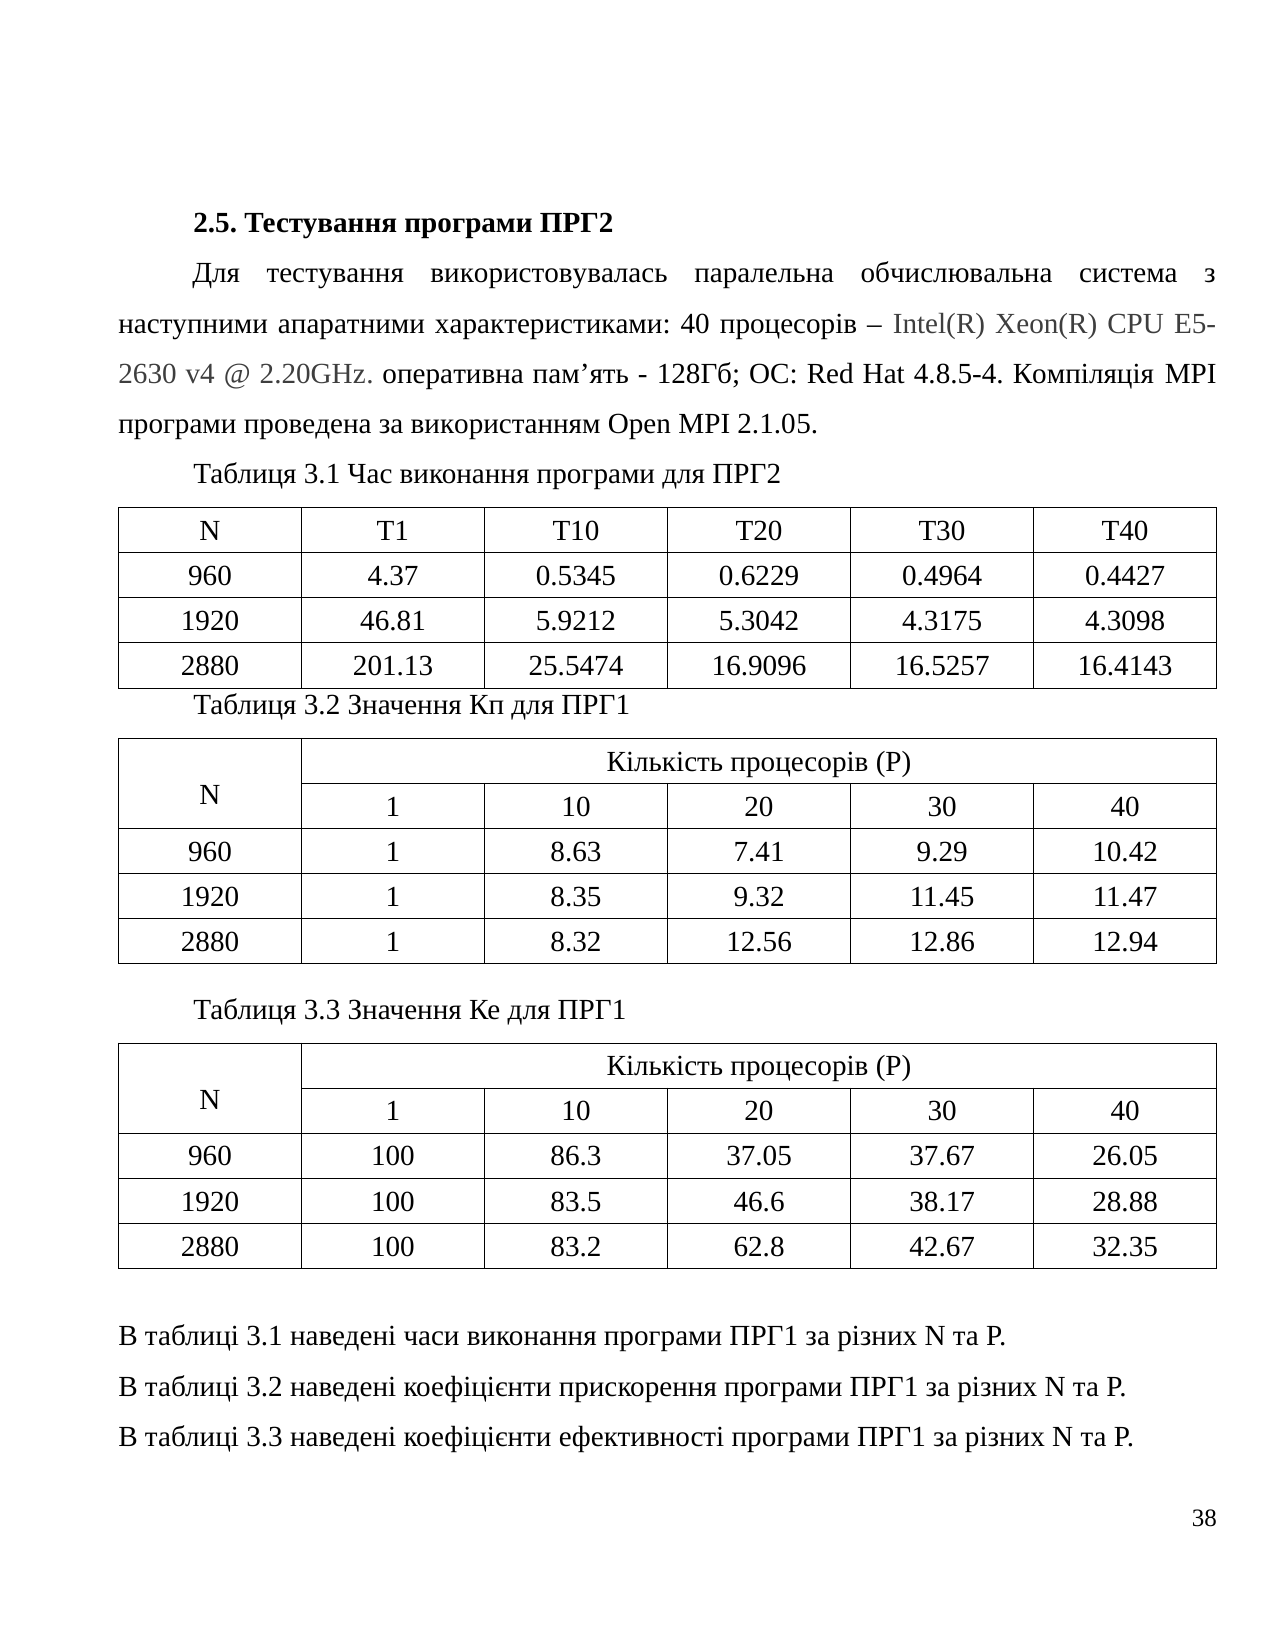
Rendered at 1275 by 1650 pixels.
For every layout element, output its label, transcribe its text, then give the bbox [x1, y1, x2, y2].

table_cell 0.4427 [1034, 553, 1216, 597]
table_cell 28.88 [1034, 1179, 1216, 1223]
text В таблиці 3.1 наведені часи виконання програми ПРГ1 за різних N та P. [118, 1318, 1216, 1352]
text Для тестування використовувалась паралельна обчислювальна система з наступними апаратними характеристиками: 40 процесорів – Intel(R) Xeon(R) CPU E5-2630 v4 @ 2.20GHz. оперативна пам’ять - 128Гб; OC: Red Hat 4.8.5-4. Компіляція MPI програми проведена за використанням Open MPI 2.1.05. [118, 255, 1216, 440]
table_cell 960 [119, 553, 301, 597]
table_cell 4.37 [302, 553, 484, 597]
table_cell 10 [485, 1089, 667, 1133]
table_cell 42.67 [851, 1224, 1033, 1268]
table_cell 20 [668, 1089, 850, 1133]
table_cell 0.6229 [668, 553, 850, 597]
table_cell 12.94 [1034, 919, 1216, 963]
table_cell 0.4964 [851, 553, 1033, 597]
text 2.5. Тестування програми ПРГ2 [118, 205, 1216, 239]
table_cell 20 [668, 784, 850, 828]
table_cell 83.2 [485, 1224, 667, 1268]
table_cell 26.05 [1034, 1134, 1216, 1178]
table_cell 46.81 [302, 598, 484, 642]
text Таблиця 3.1 Час виконання програми для ПРГ2 [118, 457, 1216, 490]
table_cell 37.05 [668, 1134, 850, 1178]
table_cell 960 [119, 1134, 301, 1178]
table_cell 1 [302, 874, 484, 918]
table_cell 11.45 [851, 874, 1033, 918]
table_cell 30 [851, 1089, 1033, 1133]
table_cell 40 [1034, 784, 1216, 828]
table_cell 1920 [119, 1179, 301, 1223]
table_cell 12.86 [851, 919, 1033, 963]
table_cell 16.9096 [668, 643, 850, 687]
table_header T30 [851, 508, 1033, 552]
text Таблиця 3.3 Значення Ке для ПРГ1 [118, 992, 1216, 1026]
table_cell 1 [302, 1089, 484, 1133]
table_header T1 [302, 508, 484, 552]
table_cell 12.56 [668, 919, 850, 963]
table_cell 37.67 [851, 1134, 1033, 1178]
table_header N [119, 1044, 301, 1133]
table_cell 4.3098 [1034, 598, 1216, 642]
table_cell 38.17 [851, 1179, 1033, 1223]
table_cell 1 [302, 829, 484, 873]
table_header T40 [1034, 508, 1216, 552]
table_cell 10 [485, 784, 667, 828]
table_cell 16.4143 [1034, 643, 1216, 687]
table_cell 86.3 [485, 1134, 667, 1178]
table_cell 11.47 [1034, 874, 1216, 918]
table_cell 46.6 [668, 1179, 850, 1223]
table_cell 8.63 [485, 829, 667, 873]
table_cell 4.3175 [851, 598, 1033, 642]
table_cell 1920 [119, 874, 301, 918]
table_cell 83.5 [485, 1179, 667, 1223]
table_cell 25.5474 [485, 643, 667, 687]
text В таблиці 3.3 наведені коефіцієнти ефективності програми ПРГ1 за різних N та P. [118, 1419, 1216, 1453]
table_header N [119, 739, 301, 828]
table_cell 2880 [119, 643, 301, 687]
table_cell 1920 [119, 598, 301, 642]
table_cell 16.5257 [851, 643, 1033, 687]
table_cell 62.8 [668, 1224, 850, 1268]
table_header N [119, 508, 301, 552]
table_cell 9.29 [851, 829, 1033, 873]
text Таблиця 3.2 Значення Кп для ПРГ1 [118, 689, 1216, 721]
table_cell 9.32 [668, 874, 850, 918]
table_cell 100 [302, 1224, 484, 1268]
table_cell 8.32 [485, 919, 667, 963]
table_cell 2880 [119, 919, 301, 963]
table_cell 960 [119, 829, 301, 873]
table_cell 5.9212 [485, 598, 667, 642]
text В таблиці 3.2 наведені коефіцієнти прискорення програми ПРГ1 за різних N та P. [118, 1369, 1216, 1402]
table_cell 1 [302, 784, 484, 828]
table_cell 100 [302, 1179, 484, 1223]
table_cell 8.35 [485, 874, 667, 918]
table_cell 10.42 [1034, 829, 1216, 873]
table_cell 100 [302, 1134, 484, 1178]
table_cell 2880 [119, 1224, 301, 1268]
table_cell 201.13 [302, 643, 484, 687]
table_cell 7.41 [668, 829, 850, 873]
table_cell 1 [302, 919, 484, 963]
table_header Кількість процесорів (P) [302, 1044, 1216, 1088]
table_header T20 [668, 508, 850, 552]
table_cell 40 [1034, 1089, 1216, 1133]
table_cell 0.5345 [485, 553, 667, 597]
table_header T10 [485, 508, 667, 552]
table_cell 32.35 [1034, 1224, 1216, 1268]
table_cell 5.3042 [668, 598, 850, 642]
table_cell 30 [851, 784, 1033, 828]
table_header Кількість процесорів (P) [302, 739, 1216, 783]
